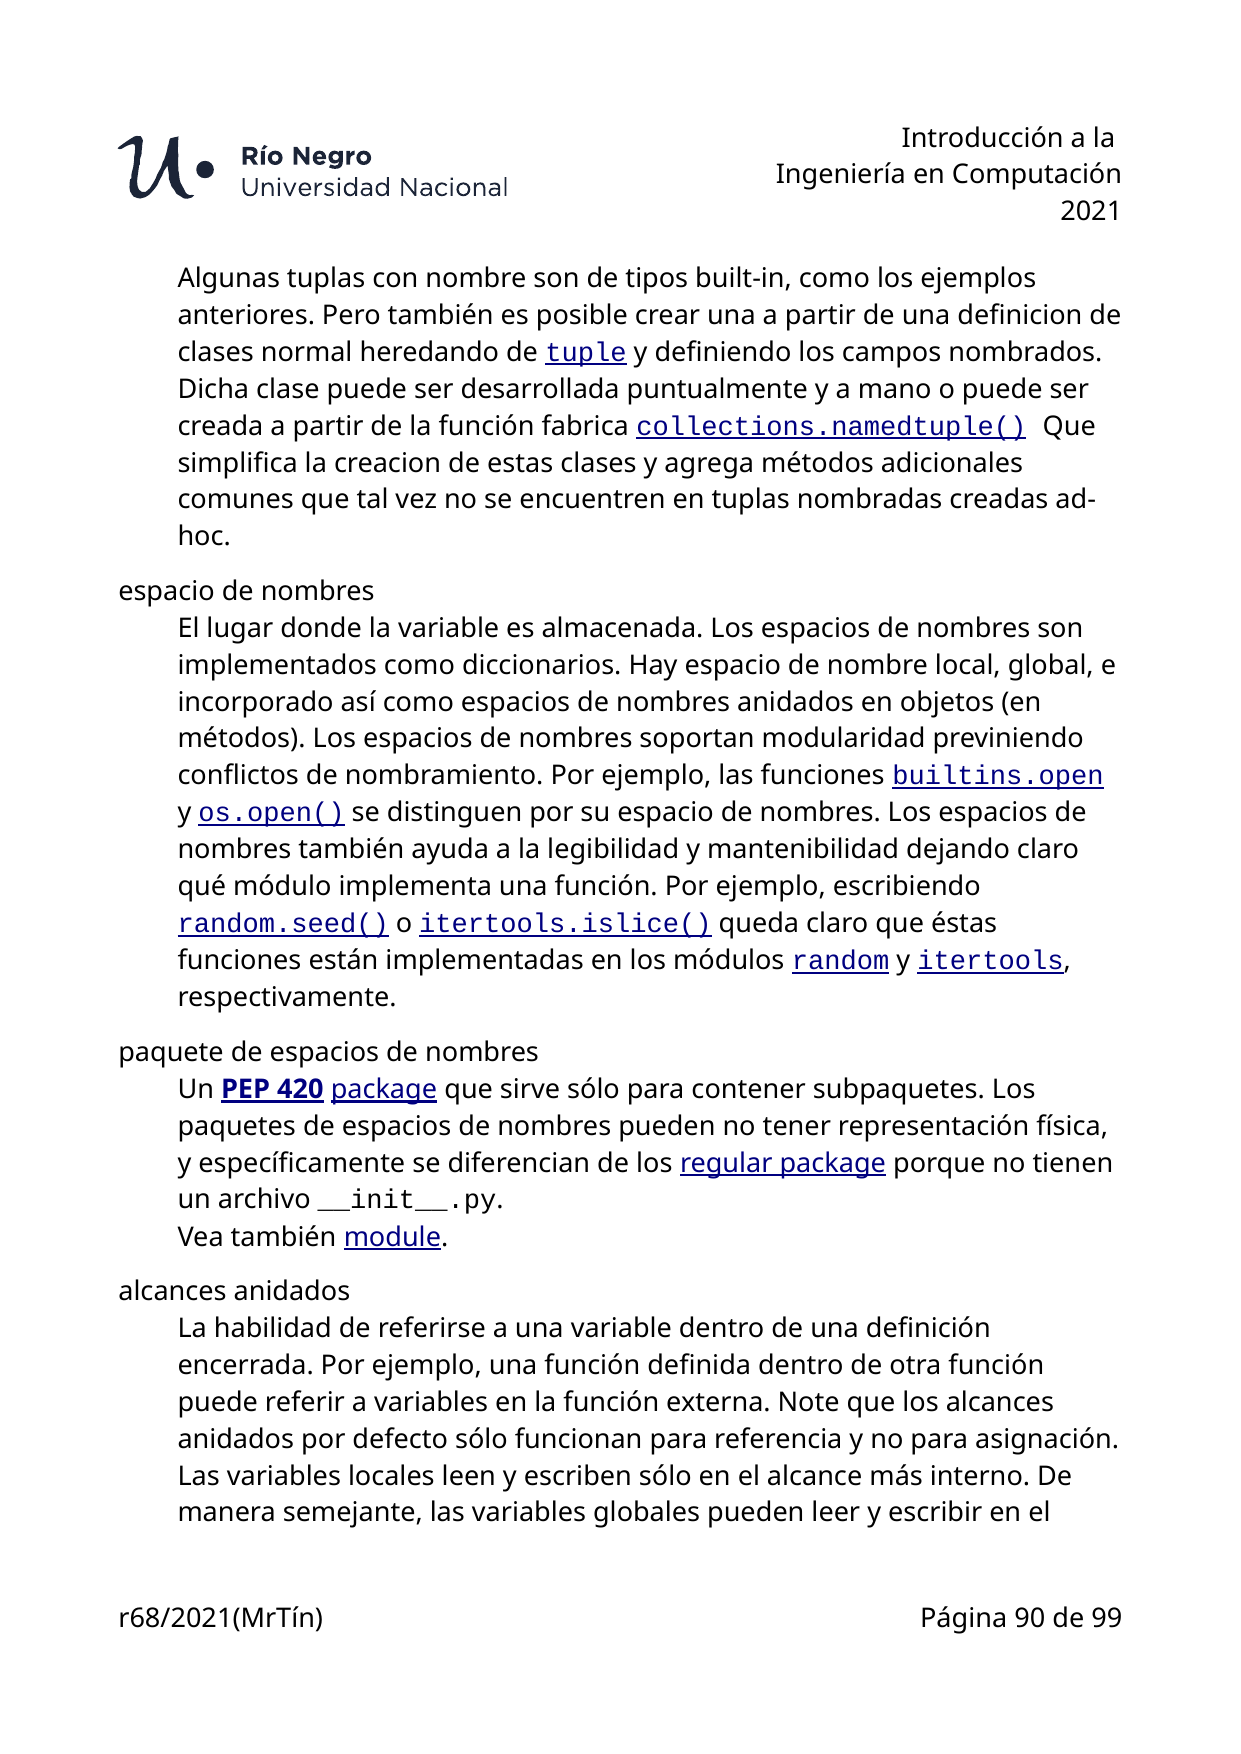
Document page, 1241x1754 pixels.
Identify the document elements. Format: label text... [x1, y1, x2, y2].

subtitle paquete de espacios de nombres [118, 1032, 1122, 1069]
subtitle espacio de nombres [118, 571, 1122, 608]
list Un PEP 420 package que sirve sólo para contener subpaquetes. Los paquetes de espacios de nombres pueden no tener representación física, y específicamente se diferencian de los regular package porque no tienen un archivo __init__.py. [177, 1069, 1122, 1217]
list Algunas tuplas con nombre son de tipos built-in, como los ejemplos anteriores. Pero también es posible crear una a partir de una definicion de clases normal heredando de tuple y definiendo los campos nombrados. Dicha clase puede ser desarrollada puntualmente y a mano o puede ser creada a partir de la función fabrica collections.namedtuple() Que simplifica la creacion de estas clases y agrega métodos adicionales comunes que tal vez no se encuentren en tuplas nombradas creadas ad-hoc. [177, 258, 1122, 554]
list Vea también module. [177, 1217, 1122, 1254]
list La habilidad de referirse a una variable dentro de una definición encerrada. Por ejemplo, una función definida dentro de otra función puede referir a variables en la función externa. Note que los alcances anidados por defecto sólo funcionan para referencia y no para asignación. Las variables locales leen y escriben sólo en el alcance más interno. De manera semejante, las variables globales pueden leer y escribir en el [177, 1308, 1122, 1530]
list El lugar donde la variable es almacenada. Los espacios de nombres son implementados como diccionarios. Hay espacio de nombre local, global, e incorporado así como espacios de nombres anidados en objetos (en métodos). Los espacios de nombres soportan modularidad previniendo conflictos de nombramiento. Por ejemplo, las funciones builtins.open y os.open() se distinguen por su espacio de nombres. Los espacios de nombres también ayuda a la legibilidad y mantenibilidad dejando claro qué módulo implementa una función. Por ejemplo, escribiendo random.seed() o itertools.islice() queda claro que éstas funciones están implementadas en los módulos random y itertools, respectivamente. [177, 608, 1122, 1015]
subtitle alcances anidados [118, 1272, 1122, 1308]
